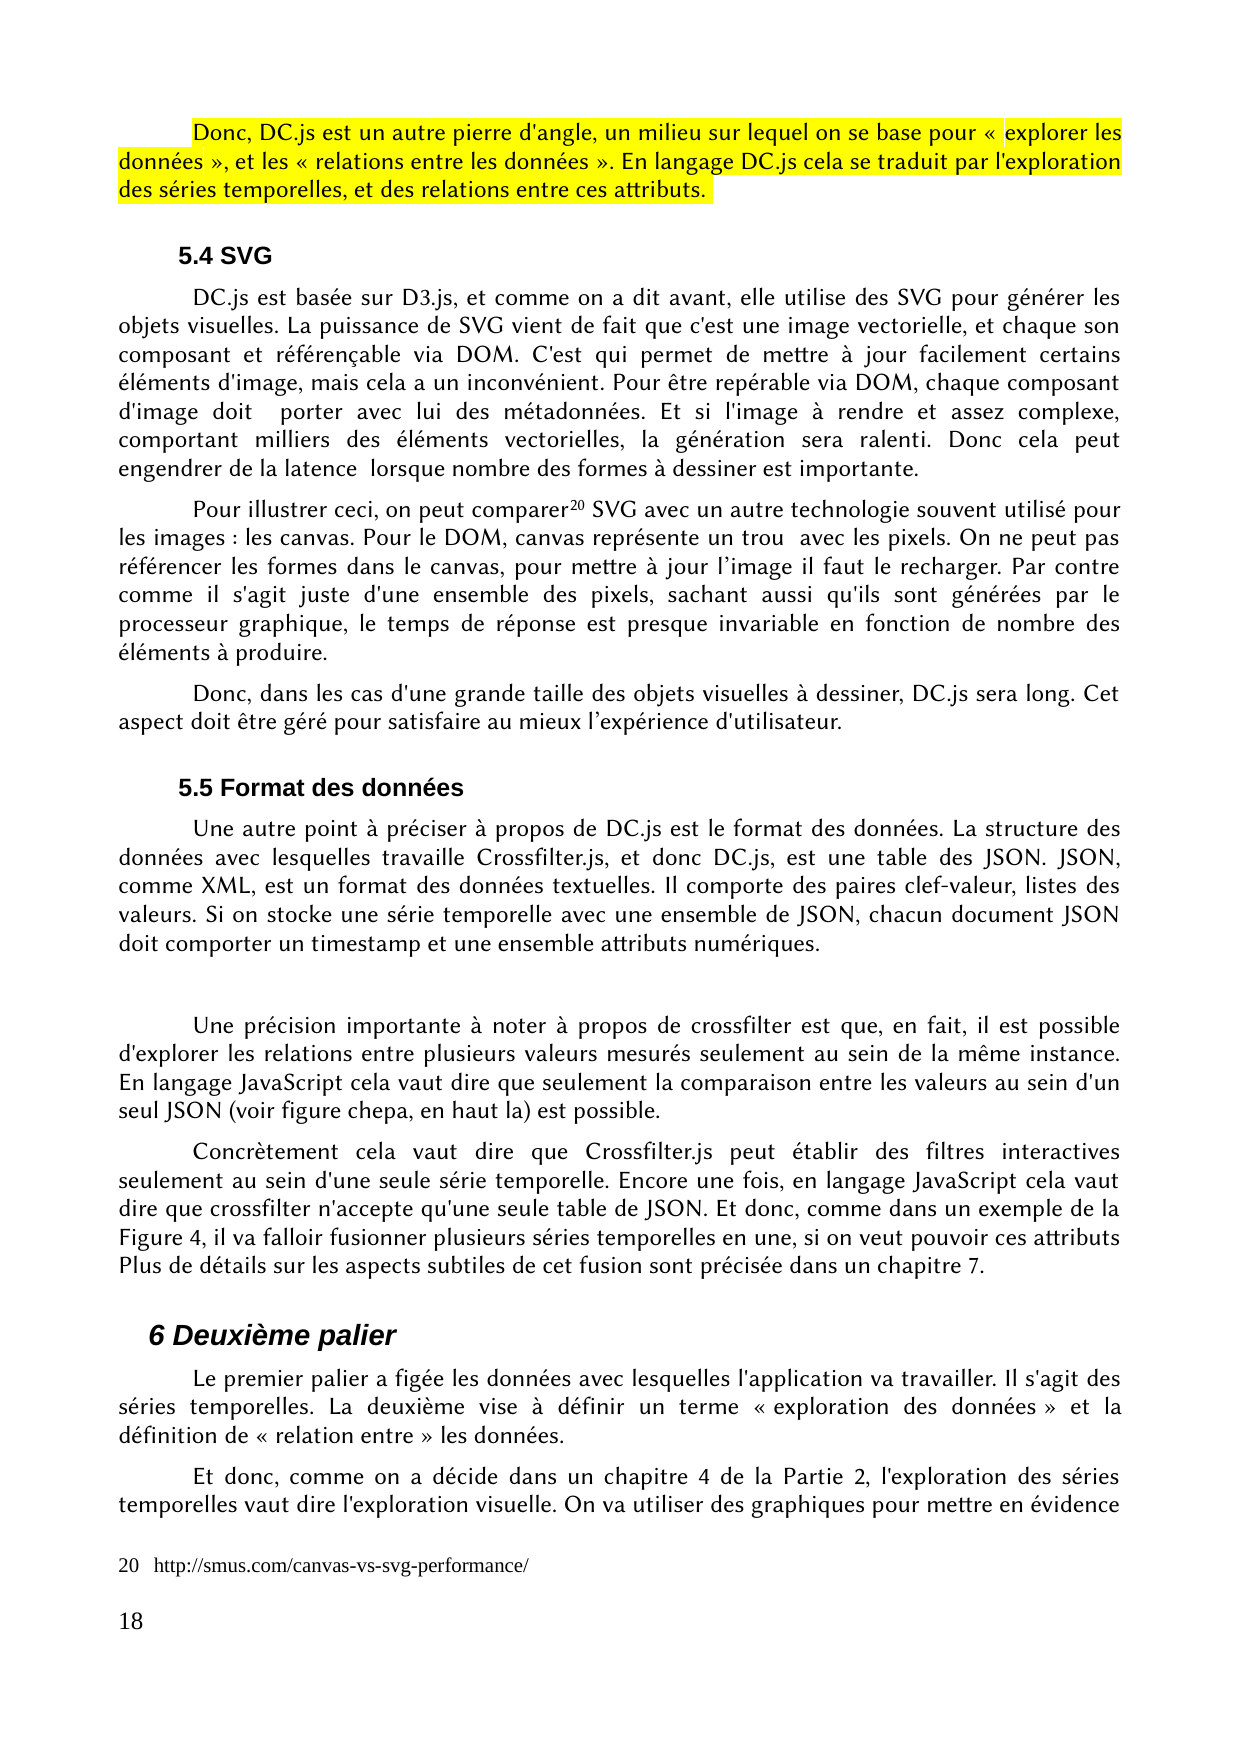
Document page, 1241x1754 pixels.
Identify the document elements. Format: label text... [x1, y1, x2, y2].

text DC.js est basée sur D3.js, et comme on a dit avant, elle utilise des SVG pour générer les objets visuelles. La puissance de SVG vient de fait que c'est une image vectorielle, et chaque son composant et référençable via DOM. C'est qui permet de mettre à jour facilement certains éléments d'image, mais cela a un inconvénient. Pour être repérable via DOM, chaque composant d'image doit porter avec lui des métadonnées. Et si l'image à rendre et assez complexe, comportant milliers des éléments vectorielles, la génération sera ralenti. Donc cela peut engendrer de la latence lorsque nombre des formes à dessiner est importante. [118, 282, 1122, 482]
text Concrètement cela vaut dire que Crossfilter.js peut établir des filtres interactives seulement au sein d'une seule série temporelle. Encore une fois, en langage JavaScript cela vaut dire que crossfilter n'accepte qu'une seule table de JSON. Et donc, comme dans un exemple de la Figure 4, il va falloir fusionner plusieurs séries temporelles en une, si on veut pouvoir ces attributs Plus de détails sur les aspects subtiles de cet fusion sont précisée dans un chapitre 7. [118, 1137, 1122, 1280]
text Pour illustrer ceci, on peut comparer SVG avec un autre technologie souvent utilisé pour les images : les canvas. Pour le DOM, canvas représente un trou avec les pixels. On ne peut pas référencer les formes dans le canvas, pour mettre à jour l’image il faut le recharger. Par contre comme il s'agit juste d'une ensemble des pixels, sachant aussi qu'ils sont générées par le processeur graphique, le temps de réponse est presque invariable en fonction de nombre des éléments à produire. [118, 495, 1122, 666]
text Donc, DC.js est un autre pierre d'angle, un milieu sur lequel on se base pour « explorer les données », et les « relations entre les données ». En langage DC.js cela se traduit par l'exploration des séries temporelles, et des relations entre ces attributs. [118, 118, 1122, 204]
text Et donc, comme on a décide dans un chapitre 4 de la Partie 2, l'exploration des séries temporelles vaut dire l'exploration visuelle. On va utiliser des graphiques pour mettre en évidence [118, 1462, 1122, 1519]
text http://smus.com/canvas-vs-svg-performance/ [118, 1553, 1122, 1577]
text Le premier palier a figée les données avec lesquelles l'application va travailler. Il s'agit des séries temporelles. La deuxième vise à définir un terme « exploration des données » et la définition de « relation entre » les données. [118, 1363, 1122, 1449]
text Donc, dans les cas d'une grande taille des objets visuelles à dessiner, DC.js sera long. Cet aspect doit être géré pour satisfaire au mieux l’expérience d'utilisateur. [118, 678, 1122, 736]
subtitle Format des données [118, 773, 1122, 802]
text Une précision importante à noter à propos de crossfilter est que, en fait, il est possible d'explorer les relations entre plusieurs valeurs mesurés seulement au sein de la même instance. En langage JavaScript cela vaut dire que seulement la comparaison entre les valeurs au sein d'un seul JSON (voir figure chepa, en haut la) est possible. [118, 1011, 1122, 1125]
subtitle Deuxième palier [118, 1317, 1122, 1351]
text Une autre point à préciser à propos de DC.js est le format des données. La structure des données avec lesquelles travaille Crossfilter.js, et donc DC.js, est une table des JSON. JSON, comme XML, est un format des données textuelles. Il comporte des paires clef-valeur, listes des valeurs. Si on stocke une série temporelle avec une ensemble de JSON, chacun document JSON doit comporter un timestamp et une ensemble attributs numériques. [118, 814, 1122, 957]
subtitle SVG [118, 241, 1122, 270]
